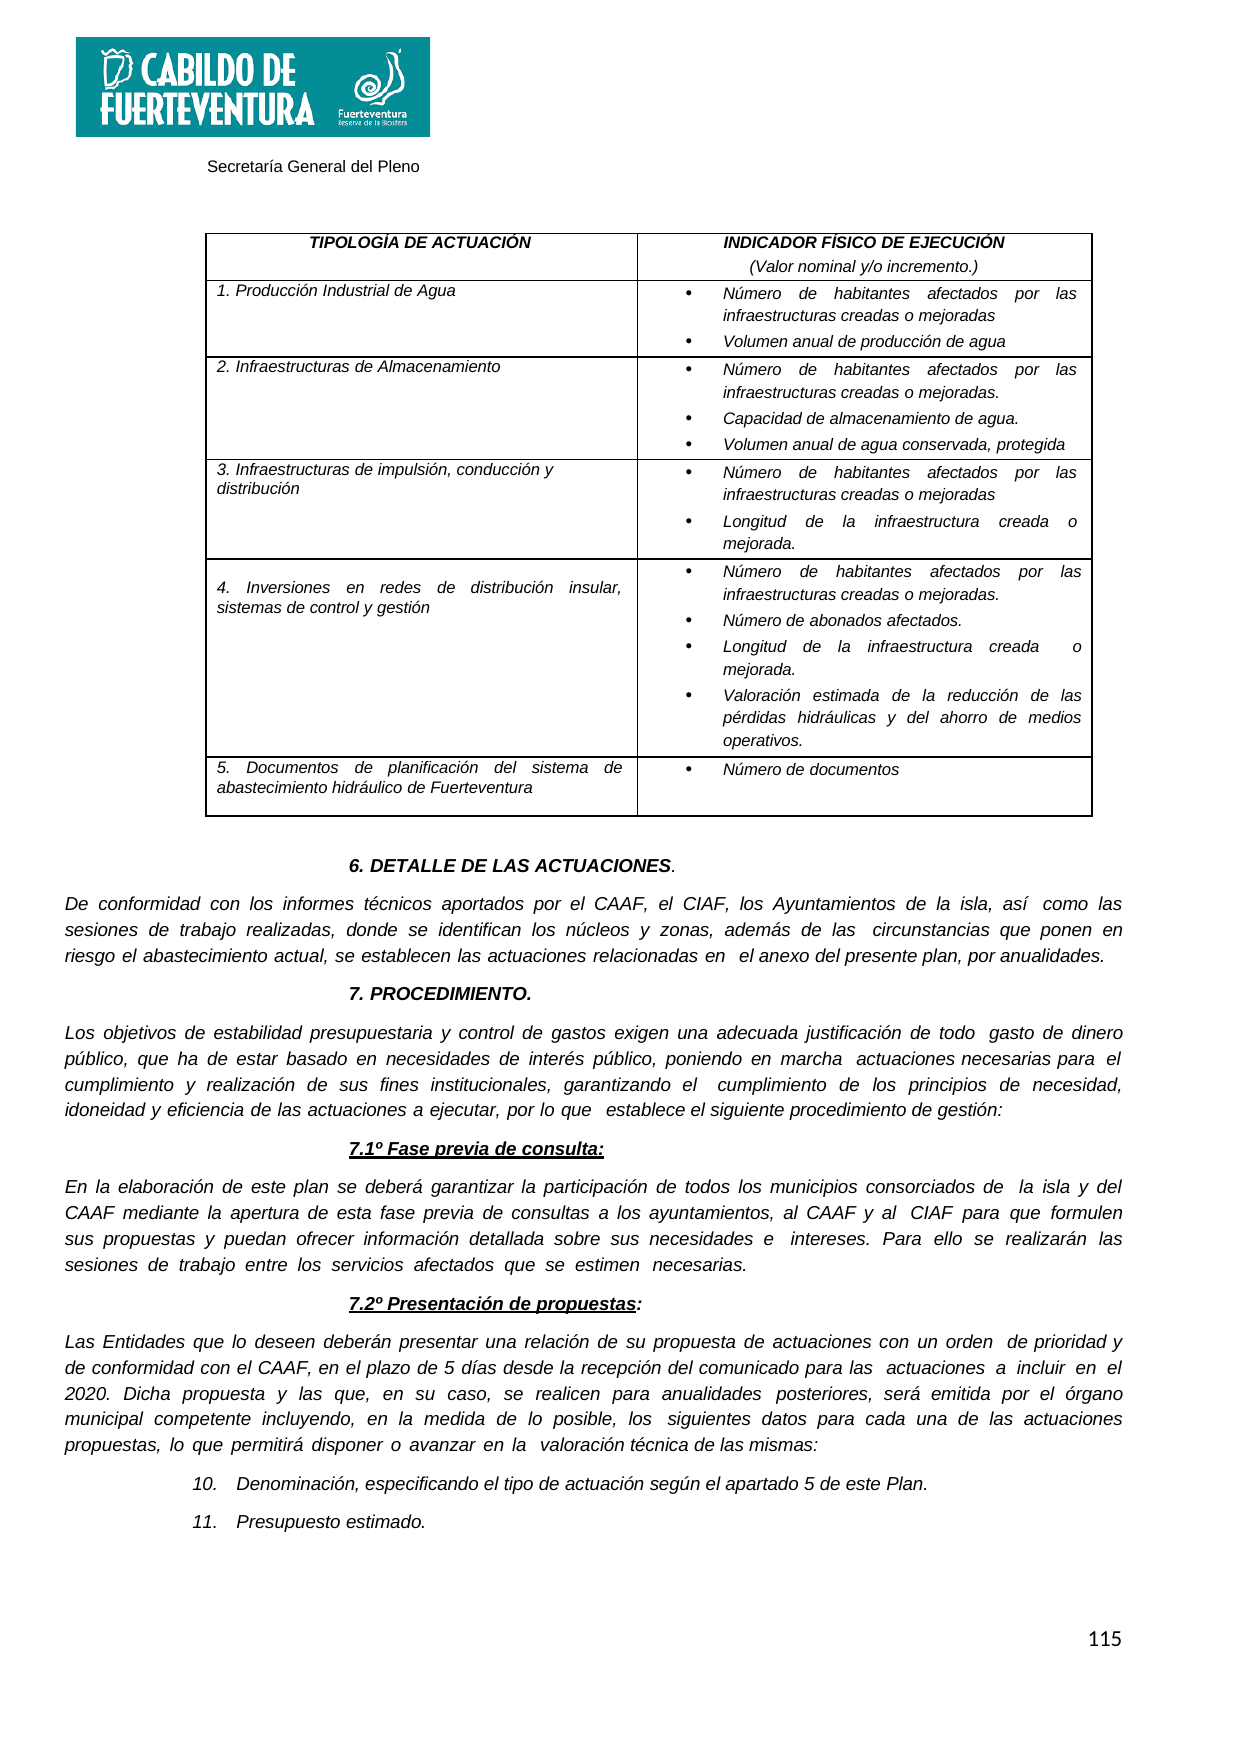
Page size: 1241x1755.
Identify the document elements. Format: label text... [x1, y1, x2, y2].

table_header TIPOLOGÍA DE ACTUACIÓN [207, 234, 637, 279]
table_cell Número de documentos [638, 758, 1091, 815]
table_cell 4. Inversiones en redes de distribución insular, sistemas de control y gestión [207, 560, 637, 756]
list º Presentación de propuestas: [349, 1292, 1134, 1314]
table_cell Número de habitantes afectados por las infraestructuras creadas o mejoradas Longitud de la infraestructura creada o mejorada. [638, 460, 1091, 558]
list º Fase previa de consulta: [349, 1138, 1134, 1159]
table_header INDICADOR FÍSICO DE EJECUCIÓN (Valor nominal y/o incremento.) [638, 234, 1091, 279]
list Presupuesto estimado. [192, 1511, 1134, 1532]
table_cell 1. Producción Industrial de Agua [207, 281, 637, 356]
list Denominación, especificando el tipo de actuación según el apartado 5 de este Plan. [192, 1472, 1134, 1494]
text Las Entidades que lo deseen deberán presentar una relación de su propuesta de actuaciones con un orden de prioridad y de conformidad con el CAAF, en el plazo de 5 días desde la recepción del comunicado para las actuaciones a incluir en el 2020. Dicha propuesta y las que, en su caso, se realicen para anualidades posteriores, será emitida por el órgano municipal competente incluyendo, en la medida de lo posible, los siguientes datos para cada una de las actuaciones propuestas, lo que permitirá disponer o avanzar en la valoración técnica de las mismas: [64, 1331, 1123, 1456]
table_cell Número de habitantes afectados por las infraestructuras creadas o mejoradas. Número de abonados afectados. Longitud de la infraestructura creada o mejorada. Valoración estimada de la reducción de las pérdidas hidráulicas y del ahorro de medios operativos. [638, 560, 1091, 756]
table_cell 3. Infraestructuras de impulsión, conducción y distribución [207, 460, 637, 558]
table_cell Número de habitantes afectados por las infraestructuras creadas o mejoradas. Capacidad de almacenamiento de agua. Volumen anual de agua conservada, protegida [638, 358, 1091, 458]
list PROCEDIMIENTO. [349, 983, 1134, 1004]
table_cell Número de habitantes afectados por las infraestructuras creadas o mejoradas Volumen anual de producción de agua [638, 281, 1091, 356]
text Los objetivos de estabilidad presupuestaria y control de gastos exigen una adecuada justificación de todo gasto de dinero público, que ha de estar basado en necesidades de interés público, poniendo en marcha actuaciones necesarias para el cumplimiento y realización de sus fines institucionales, garantizando el cumplimiento de los principios de necesidad, idoneidad y eficiencia de las actuaciones a ejecutar, por lo que establece el siguiente procedimiento de gestión: [64, 1021, 1123, 1121]
text De conformidad con los informes técnicos aportados por el CAAF, el CIAF, los Ayuntamientos de la isla, así como las sesiones de trabajo realizadas, donde se identifican los núcleos y zonas, además de las circunstancias que ponen en riesgo el abastecimiento actual, se establecen las actuaciones relacionadas en el anexo del presente plan, por anualidades. [64, 893, 1123, 966]
list DETALLE DE LAS ACTUACIONES. [349, 854, 1134, 876]
text En la elaboración de este plan se deberá garantizar la participación de todos los municipios consorciados de la isla y del CAAF mediante la apertura de esta fase previa de consultas a los ayuntamientos, al CAAF y al CIAF para que formulen sus propuestas y puedan ofrecer información detallada sobre sus necesidades e intereses. Para ello se realizarán las sesiones de trabajo entre los servicios afectados que se estimen necesarias. [64, 1176, 1123, 1276]
table_cell 5. Documentos de planificación del sistema de abastecimiento hidráulico de Fuerteventura [207, 758, 637, 815]
table_cell 2. Infraestructuras de Almacenamiento [207, 358, 637, 458]
